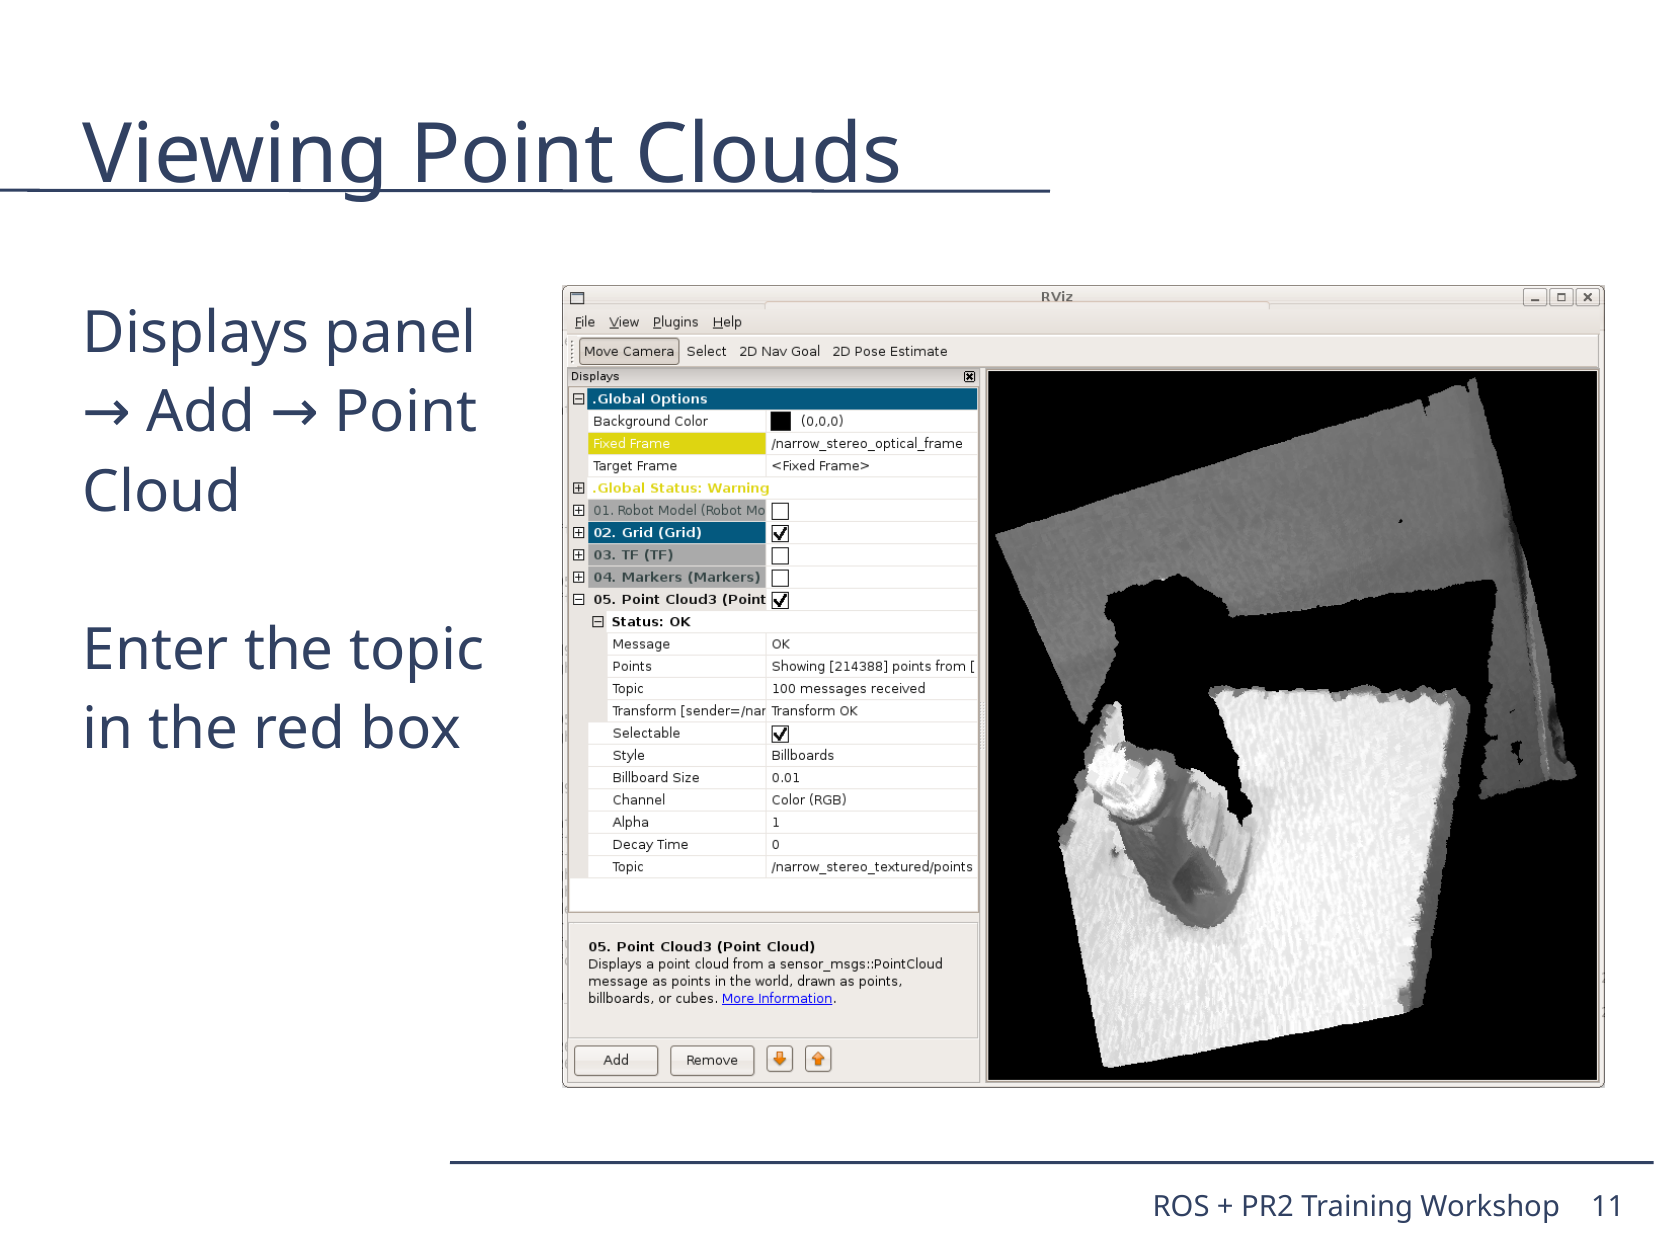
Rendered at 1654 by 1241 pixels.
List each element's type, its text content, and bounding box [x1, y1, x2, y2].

title Viewing Point Clouds [82, 75, 1571, 226]
list Displays panel → Add → Point Cloud Enter the topic in the red box [82, 290, 526, 1126]
picture [562, 285, 1605, 1088]
